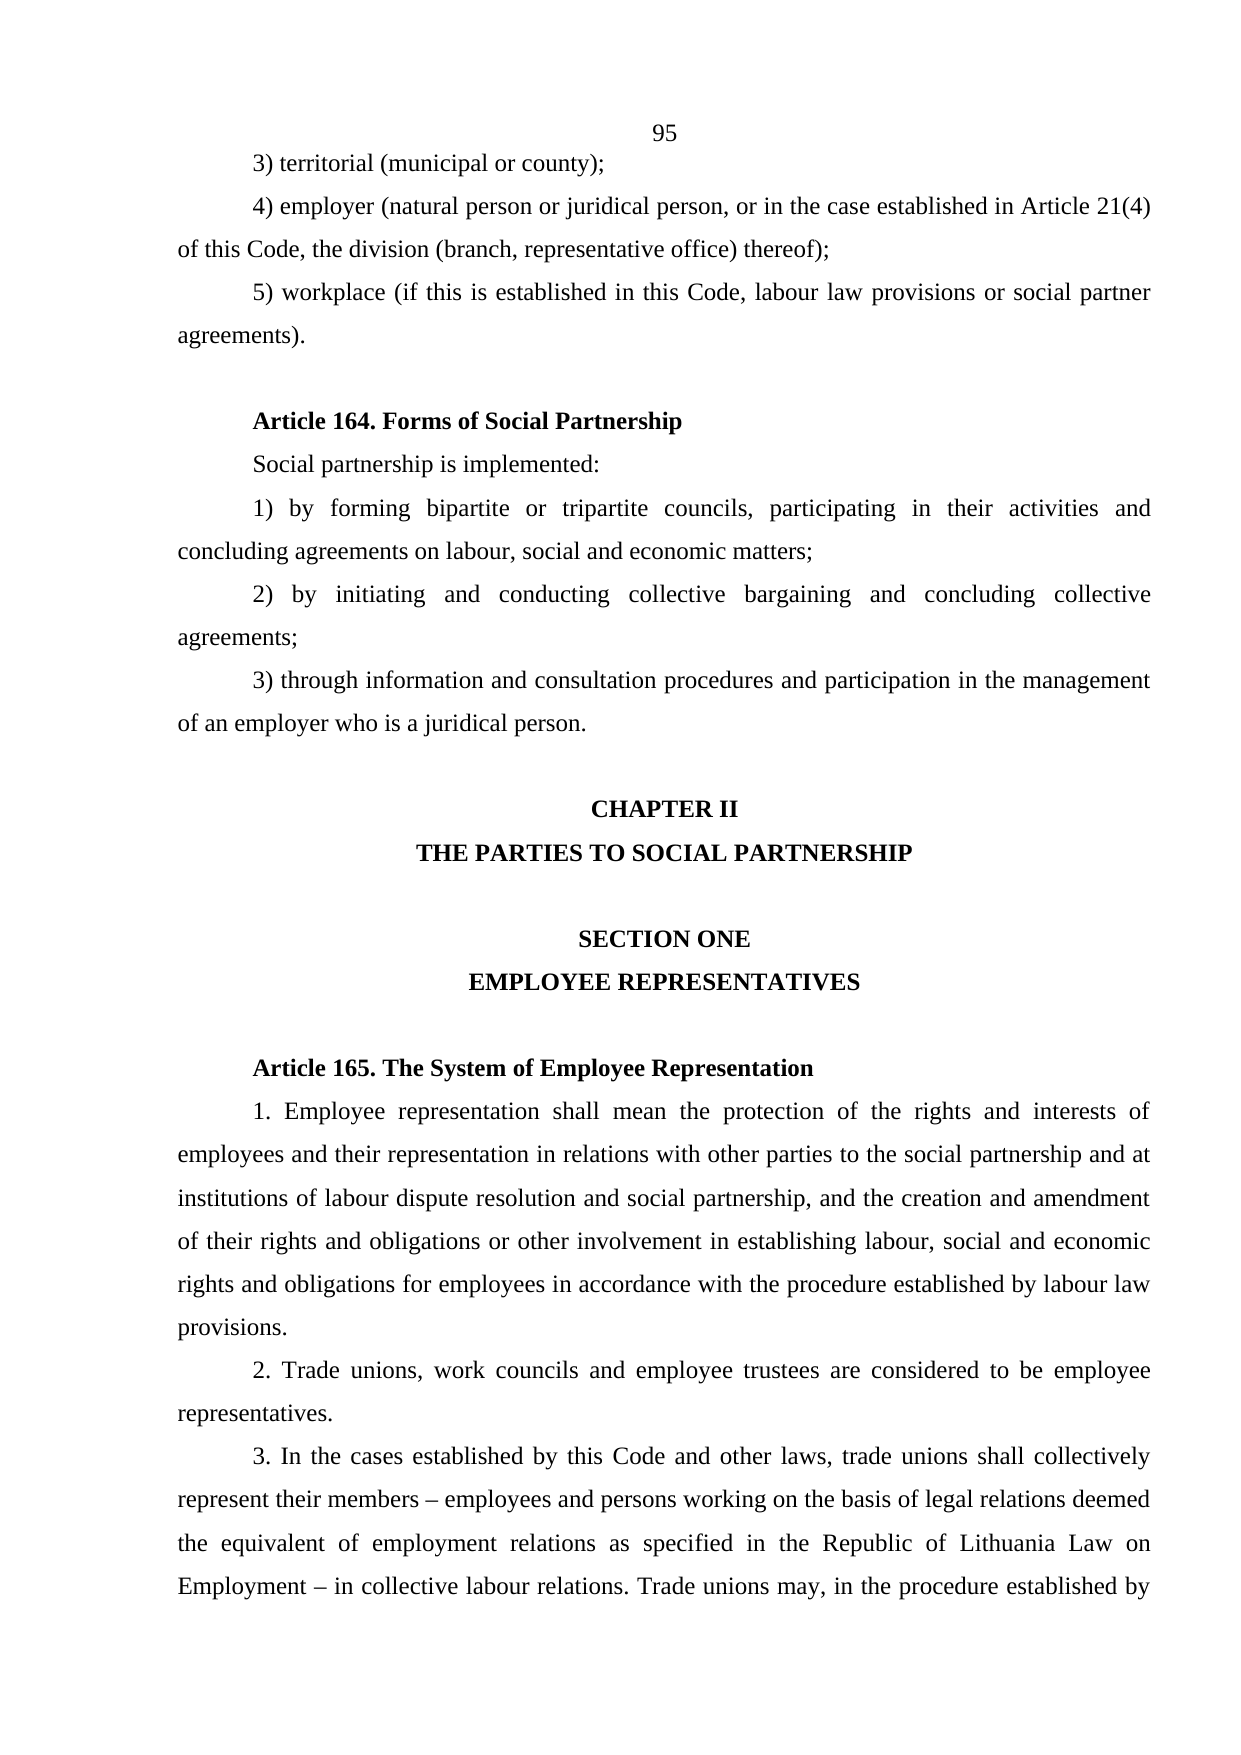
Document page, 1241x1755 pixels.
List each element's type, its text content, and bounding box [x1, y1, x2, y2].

text 4) employer (natural person or juridical person, or in the case established in Article 21(4) of this Code, the division (branch, representative office) thereof); [177, 191, 1152, 263]
text THE PARTIES TO SOCIAL PARTNERSHIP [177, 838, 1152, 866]
text SECTION ONE [177, 924, 1152, 953]
text 3. In the cases established by this Code and other laws, trade unions shall collectively represent their members – employees and persons working on the basis of legal relations deemed the equivalent of employment relations as specified in the Republic of Lithuania Law on Employment – in collective labour relations. Trade unions may, in the procedure established by [177, 1441, 1152, 1599]
text 1) by forming bipartite or tripartite councils, participating in their activities and concluding agreements on labour, social and economic matters; [177, 493, 1152, 564]
text Article 164. Forms of Social Partnership [177, 406, 1152, 435]
text 2. Trade unions, work councils and employee trustees are considered to be employee representatives. [177, 1355, 1152, 1427]
text CHAPTER II [177, 794, 1152, 823]
text EMPLOYEE REPRESENTATIVES [177, 967, 1152, 996]
text 3) territorial (municipal or county); [177, 148, 1152, 176]
text 1. Employee representation shall mean the protection of the rights and interests of employees and their representation in relations with other parties to the social partnership and at institutions of labour dispute resolution and social partnership, and the creation and amendment of their rights and obligations or other involvement in establishing labour, social and economic rights and obligations for employees in accordance with the procedure established by labour law provisions. [177, 1096, 1152, 1341]
text 3) through information and consultation procedures and participation in the management of an employer who is a juridical person. [177, 665, 1152, 737]
text Social partnership is implemented: [177, 449, 1152, 478]
text 5) workplace (if this is established in this Code, labour law provisions or social partner agreements). [177, 277, 1152, 349]
text Article 165. The System of Employee Representation [177, 1053, 1152, 1082]
text 2) by initiating and conducting collective bargaining and concluding collective agreements; [177, 579, 1152, 651]
